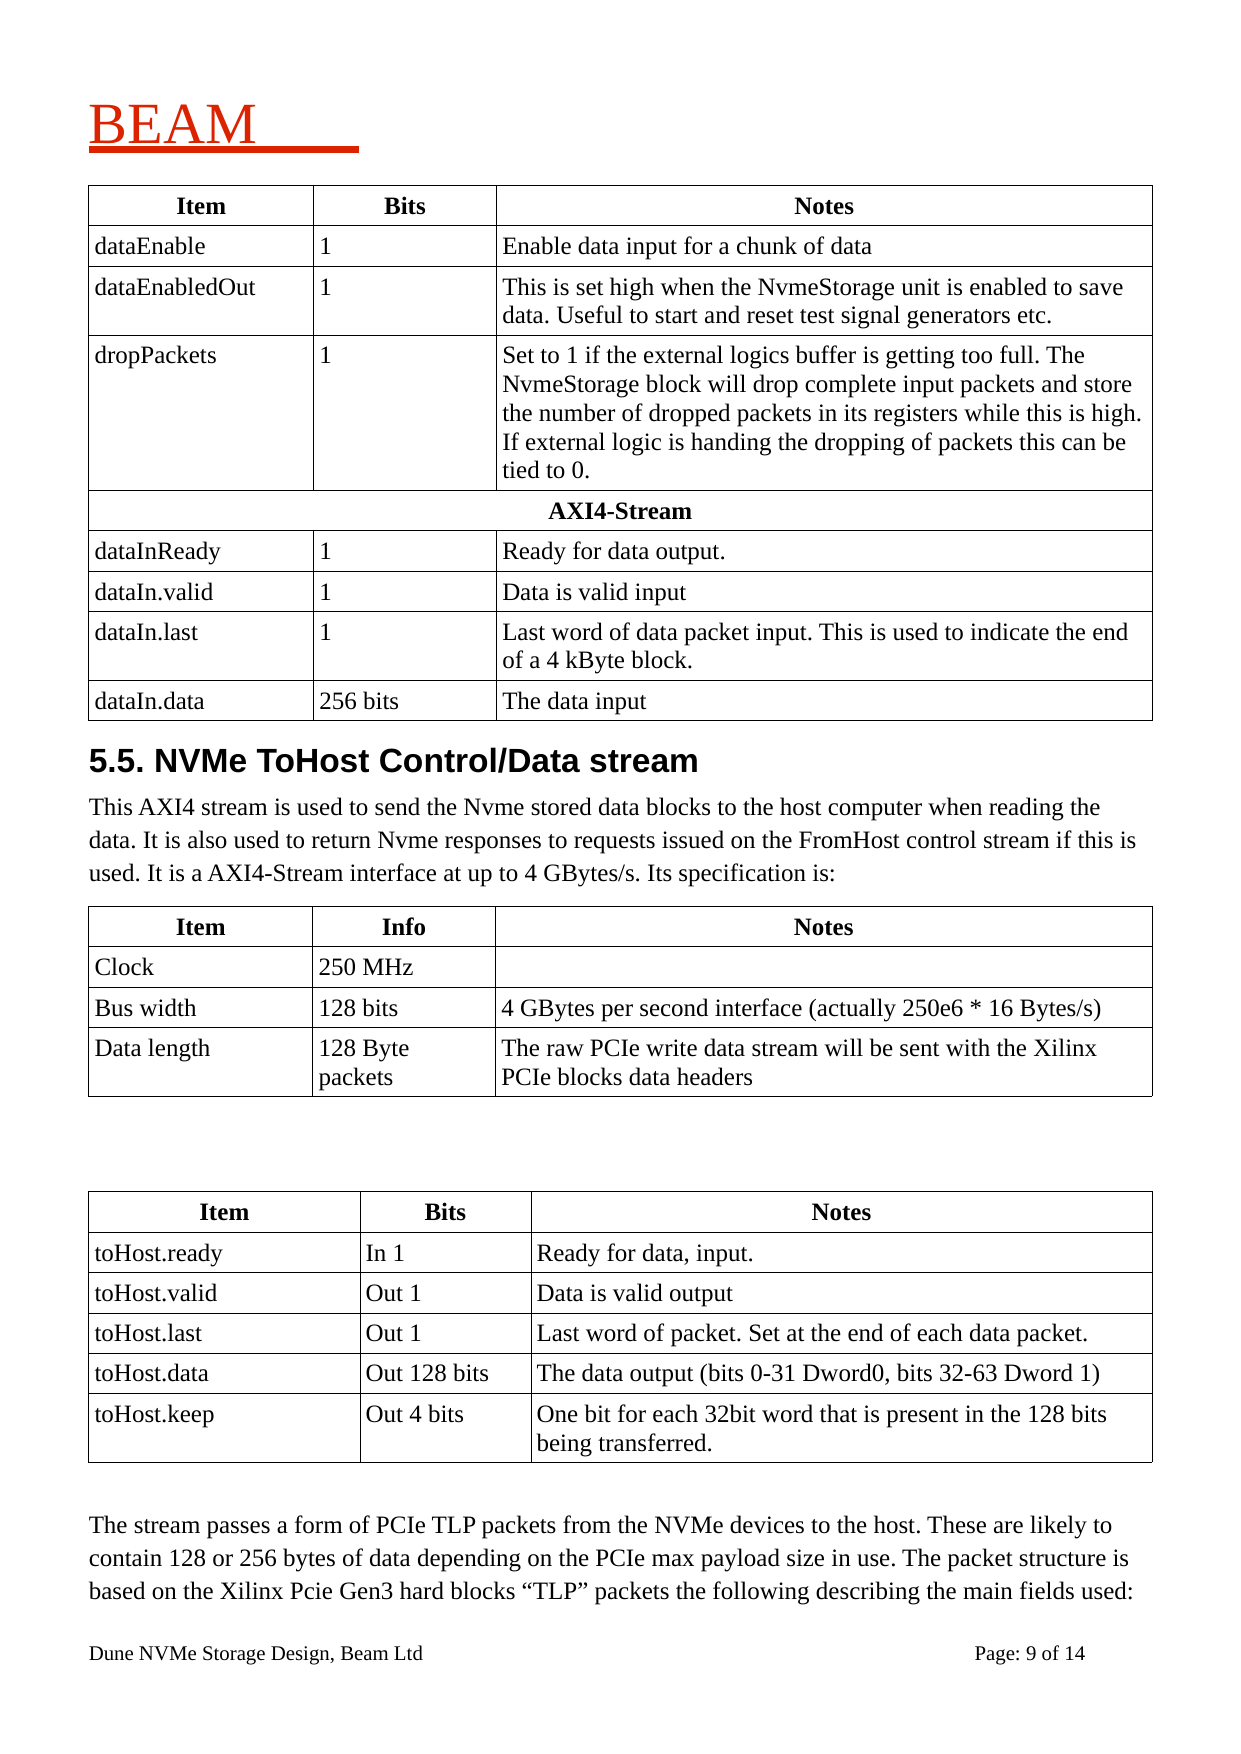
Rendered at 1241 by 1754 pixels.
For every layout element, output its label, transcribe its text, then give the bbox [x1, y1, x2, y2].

table_header Info [313, 907, 495, 946]
table_cell This is set high when the NvmeStorage unit is enabled to save data. Useful to start and reset test signal generators etc. [497, 267, 1152, 335]
table_cell 250 MHz [313, 947, 495, 987]
table_cell Data is valid input [497, 572, 1152, 611]
table_cell Clock [89, 947, 312, 987]
table_cell Last word of packet. Set at the end of each data packet. [532, 1314, 1152, 1353]
table_header Bits [361, 1192, 531, 1232]
table_cell Enable data input for a chunk of data [497, 226, 1152, 266]
table_cell 1 [314, 336, 496, 490]
table_cell Data length [89, 1028, 312, 1096]
table_cell toHost.keep [89, 1394, 360, 1462]
table_cell In 1 [361, 1233, 531, 1272]
table_cell One bit for each 32bit word that is present in the 128 bits being transferred. [532, 1394, 1152, 1462]
table_cell Out 128 bits [361, 1354, 531, 1393]
table_cell 1 [314, 226, 496, 266]
table_cell 128 Byte packets [313, 1028, 495, 1096]
table_cell The raw PCIe write data stream will be sent with the Xilinx PCIe blocks data headers [496, 1028, 1152, 1096]
table_header Item [89, 907, 312, 946]
table_cell toHost.last [89, 1314, 360, 1353]
table_cell [496, 947, 1152, 987]
table_cell Bus width [89, 988, 312, 1027]
table_header Notes [496, 907, 1152, 946]
table_header Notes [532, 1192, 1152, 1232]
table_header Bits [314, 186, 496, 225]
text This AXI4 stream is used to send the Nvme stored data blocks to the host computer when reading the data. It is also used to return Nvme responses to requests issued on the FromHost control stream if this is used. It is a AXI4-Stream interface at up to 4 GBytes/s. Its specification is: [88, 792, 1152, 887]
table_cell AXI4-Stream [89, 491, 1152, 530]
table_cell 1 [314, 267, 496, 335]
table_cell 256 bits [314, 681, 496, 720]
table_cell Ready for data, input. [532, 1233, 1152, 1272]
subtitle NVMe ToHost Control/Data stream [88, 741, 1152, 780]
table_cell 1 [314, 572, 496, 611]
table_cell toHost.ready [89, 1233, 360, 1272]
table_header Notes [497, 186, 1152, 225]
table_cell The data output (bits 0-31 Dword0, bits 32-63 Dword 1) [532, 1354, 1152, 1393]
table_cell Data is valid output [532, 1273, 1152, 1312]
text The stream passes a form of PCIe TLP packets from the NVMe devices to the host. These are likely to contain 128 or 256 bytes of data depending on the PCIe max payload size in use. The packet structure is based on the Xilinx Pcie Gen3 hard blocks “TLP” packets the following describing the main fields used: [88, 1510, 1152, 1604]
table_cell dataEnable [89, 226, 313, 266]
table_cell dataEnabledOut [89, 267, 313, 335]
table_cell Ready for data output. [497, 531, 1152, 571]
table_cell Out 1 [361, 1314, 531, 1353]
table_cell Last word of data packet input. This is used to indicate the end of a 4 kByte block. [497, 612, 1152, 680]
table_cell 128 bits [313, 988, 495, 1027]
table_cell Out 4 bits [361, 1394, 531, 1462]
table_cell Set to 1 if the external logics buffer is getting too full. The NvmeStorage block will drop complete input packets and store the number of dropped packets in its registers while this is high. If external logic is handing the dropping of packets this can be tied to 0. [497, 336, 1152, 490]
table_cell dropPackets [89, 336, 313, 490]
table_cell toHost.data [89, 1354, 360, 1393]
table_cell 4 GBytes per second interface (actually 250e6 * 16 Bytes/s) [496, 988, 1152, 1027]
table_cell 1 [314, 531, 496, 571]
table_cell toHost.valid [89, 1273, 360, 1312]
table_header Item [89, 186, 313, 225]
table_cell The data input [497, 681, 1152, 720]
table_cell 1 [314, 612, 496, 680]
table_cell dataIn.last [89, 612, 313, 680]
table_cell dataIn.valid [89, 572, 313, 611]
table_cell Out 1 [361, 1273, 531, 1312]
table_cell dataIn.data [89, 681, 313, 720]
table_cell dataInReady [89, 531, 313, 571]
table_header Item [89, 1192, 360, 1232]
